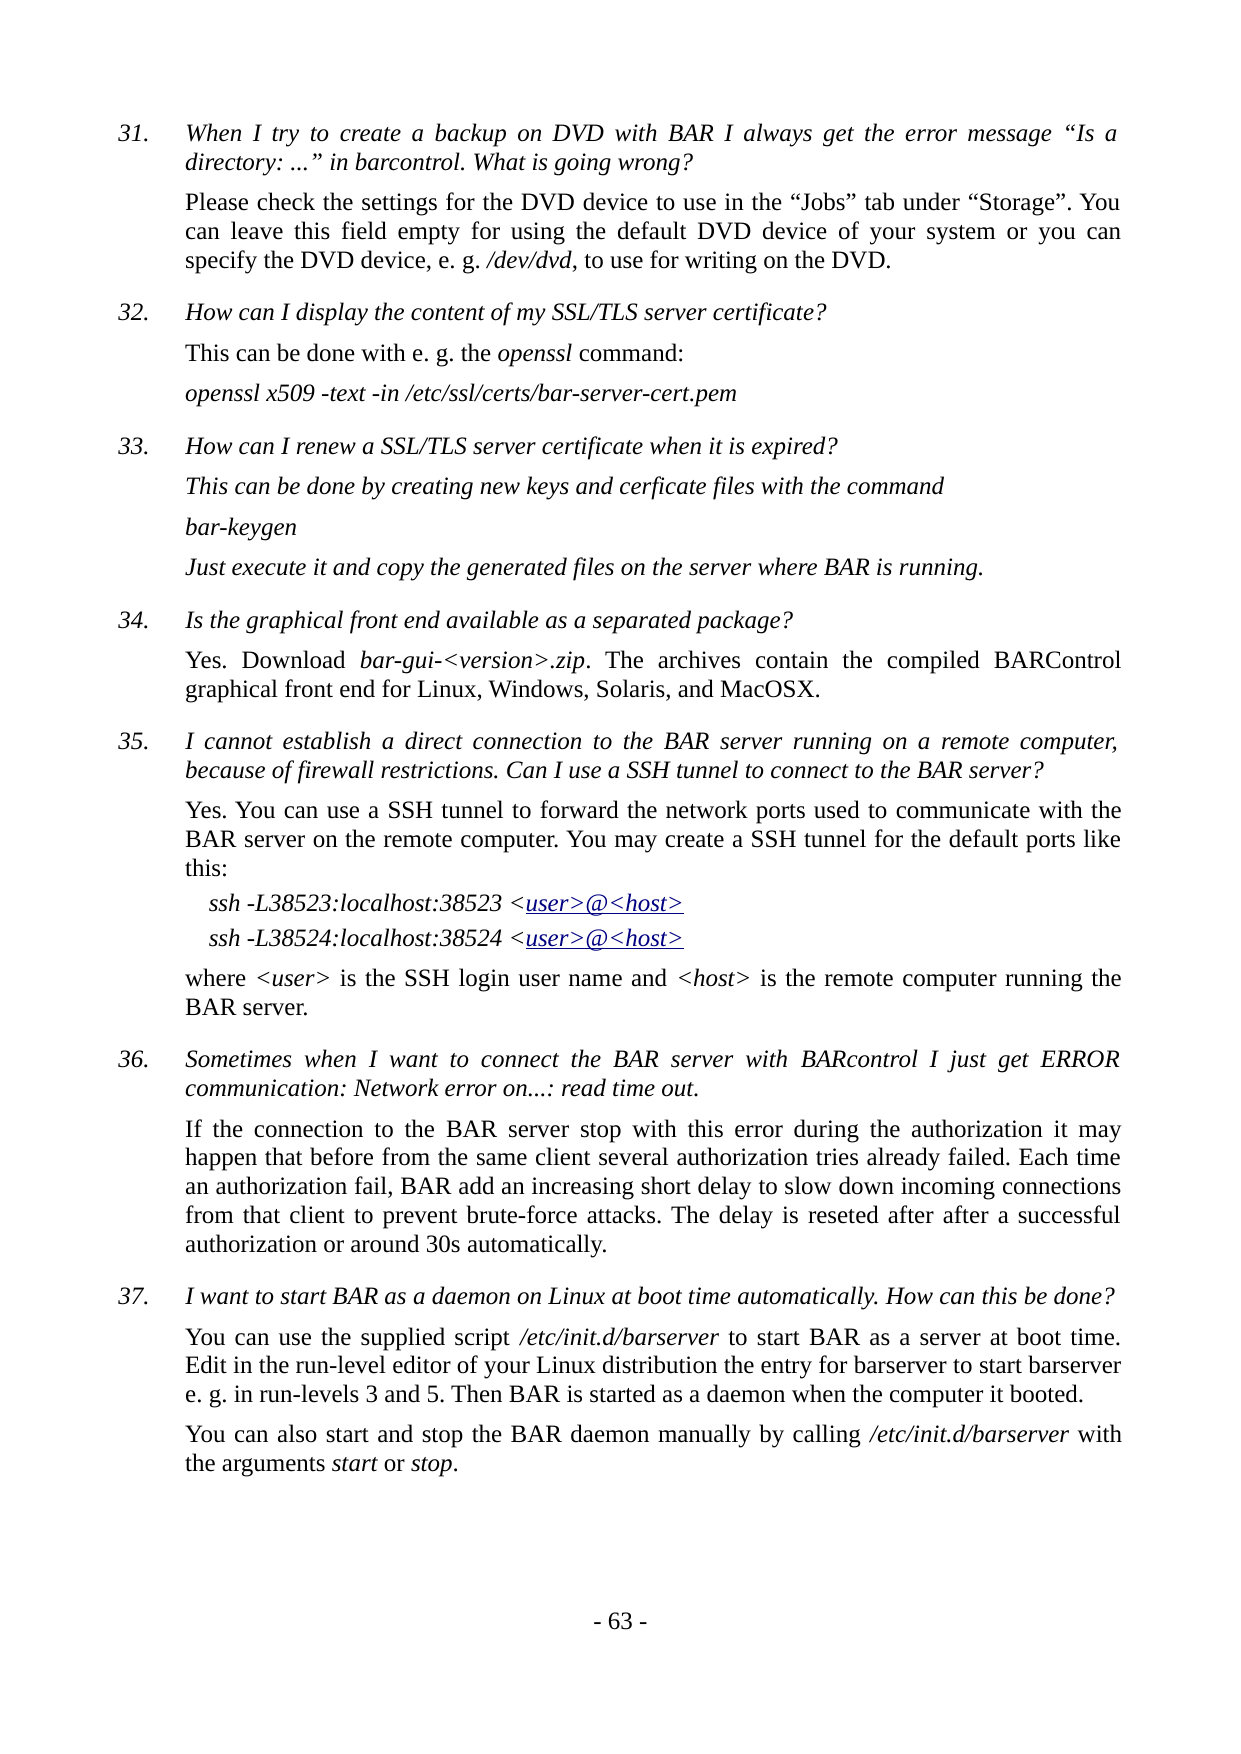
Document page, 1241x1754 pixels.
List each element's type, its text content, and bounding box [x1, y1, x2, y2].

text ssh -L38523:localhost:38523 <user>@<host> [208, 888, 1122, 917]
text You can use the supplied script /etc/init.d/barserver to start BAR as a server at boot time. Edit in the run-level editor of your Linux distribution the entry for barserver to start barserver e. g. in run-levels 3 and 5. Then BAR is started as a daemon when the computer it booted. [185, 1322, 1122, 1408]
text Yes. You can use a SSH tunnel to forward the network ports used to communicate with the BAR server on the remote computer. You may create a SSH tunnel for the default ports like this: [185, 796, 1122, 882]
list I want to start BAR as a daemon on Linux at boot time automatically. How can this be done? [118, 1281, 1122, 1310]
text openssl x509 -text -in /etc/ssl/certs/bar-server-cert.pem [185, 378, 1122, 407]
text Just execute it and copy the generated files on the server where BAR is running. [185, 552, 1122, 581]
list How can I renew a SSL/TLS server certificate when it is expired? [118, 431, 1122, 459]
list Is the graphical front end available as a separated package? [118, 605, 1122, 633]
text This can be done by creating new keys and cerficate files with the command [185, 471, 1122, 500]
list I cannot establish a direct connection to the BAR server running on a remote computer, because of firewall restrictions. Can I use a SSH tunnel to connect to the BAR server? [118, 726, 1122, 784]
text You can also start and stop the BAR daemon manually by calling /etc/init.d/barserver with the arguments start or stop. [185, 1419, 1122, 1477]
list How can I display the content of my SSL/TLS server certificate? [118, 297, 1122, 326]
text This can be done with e. g. the openssl command: [185, 338, 1122, 367]
text ssh -L38524:localhost:38524 <user>@<host> [208, 923, 1122, 951]
text If the connection to the BAR server stop with this error during the authorization it may happen that before from the same client several authorization tries already failed. Each time an authorization fail, BAR add an increasing short delay to slow down incoming connections from that client to prevent brute-force attacks. The delay is reseted after after a successful authorization or around 30s automatically. [185, 1114, 1122, 1257]
text Please check the settings for the DVD device to use in the “Jobs” tab under “Storage”. You can leave this field empty for using the default DVD device of your system or you can specify the DVD device, e. g. /dev/dvd, to use for writing on the DVD. [185, 187, 1122, 274]
text bar-keygen [185, 512, 1122, 541]
list Sometimes when I want to connect the BAR server with BARcontrol I just get ERROR communication: Network error on...: read time out. [118, 1044, 1122, 1102]
list When I try to create a backup on DVD with BAR I always get the error message “Is a directory: ...” in barcontrol. What is going wrong? [118, 118, 1122, 176]
text Yes. Download bar-gui-<version>.zip. The archives contain the compiled BARControl graphical front end for Linux, Windows, Solaris, and MacOSX. [185, 645, 1122, 703]
text where <user> is the SSH login user name and <host> is the remote computer running the BAR server. [185, 963, 1122, 1021]
